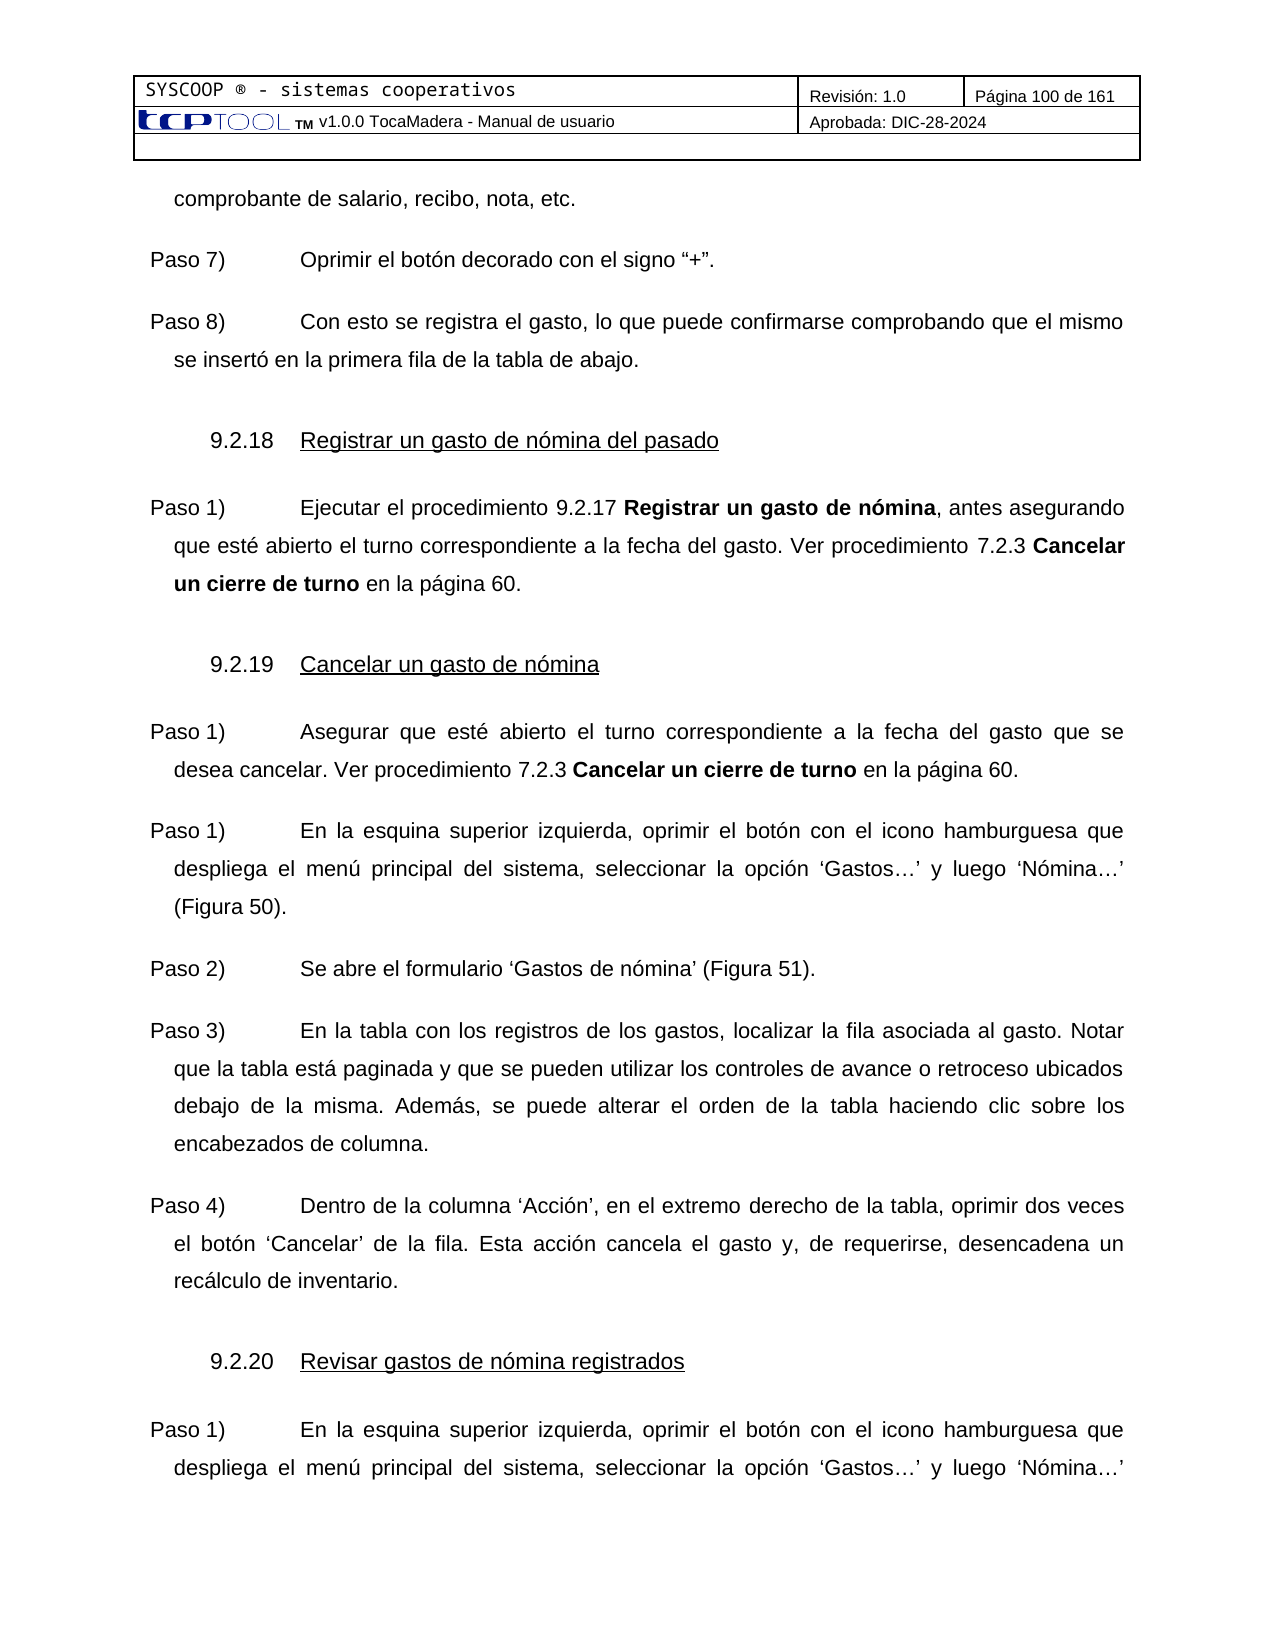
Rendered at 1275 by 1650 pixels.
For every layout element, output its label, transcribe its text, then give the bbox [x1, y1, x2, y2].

list En la esquina superior izquierda, oprimir el botón con el icono hamburguesa que despliega el menú principal del sistema, seleccionar la opción ‘Gastos…’ y luego ‘Nómina…’ [150, 1417, 1125, 1479]
picture [138, 110, 290, 130]
list Con esto se registra el gasto, lo que puede confirmarse comprobando que el mismo se insertó en la primera fila de la tabla de abajo. [150, 309, 1125, 372]
list Ejecutar el procedimiento 9.2.17 Registrar un gasto de nómina, antes asegurando que esté abierto el turno correspondiente a la fecha del gasto. Ver procedimiento 7.2.3 Cancelar un cierre de turno en la página 59. [150, 495, 1125, 596]
subtitle Revisar gastos de nómina registrados [210, 1348, 1125, 1374]
list En la tabla con los registros de los gastos, localizar la fila asociada al gasto. Notar que la tabla está paginada y que se pueden utilizar los controles de avance o retroceso ubicados debajo de la misma. Además, se puede alterar el orden de la tabla haciendo clic sobre los encabezados de columna. [150, 1018, 1125, 1156]
list Asegurar que esté abierto el turno correspondiente a la fecha del gasto que se desea cancelar. Ver procedimiento 7.2.3 Cancelar un cierre de turno en la página 59. [150, 719, 1125, 782]
list Se abre el formulario ‘Gastos de nómina’ (Figura 51). [150, 956, 1125, 981]
list En la esquina superior izquierda, oprimir el botón con el icono hamburguesa que despliega el menú principal del sistema, seleccionar la opción ‘Gastos…’ y luego ‘Nómina…’ (Figura 50). [150, 818, 1125, 919]
list Dentro de la columna ‘Acción’, en el extremo derecho de la tabla, oprimir dos veces el botón ‘Cancelar’ de la fila. Esta acción cancela el gasto y, de requerirse, desencadena un recálculo de inventario. [150, 1193, 1125, 1294]
list comprobante de salario, recibo, nota, etc. [150, 186, 1125, 211]
subtitle Cancelar un gasto de nómina [210, 651, 1125, 677]
subtitle Registrar un gasto de nómina del pasado [210, 427, 1125, 453]
list Oprimir el botón decorado con el signo “+”. [150, 247, 1125, 273]
